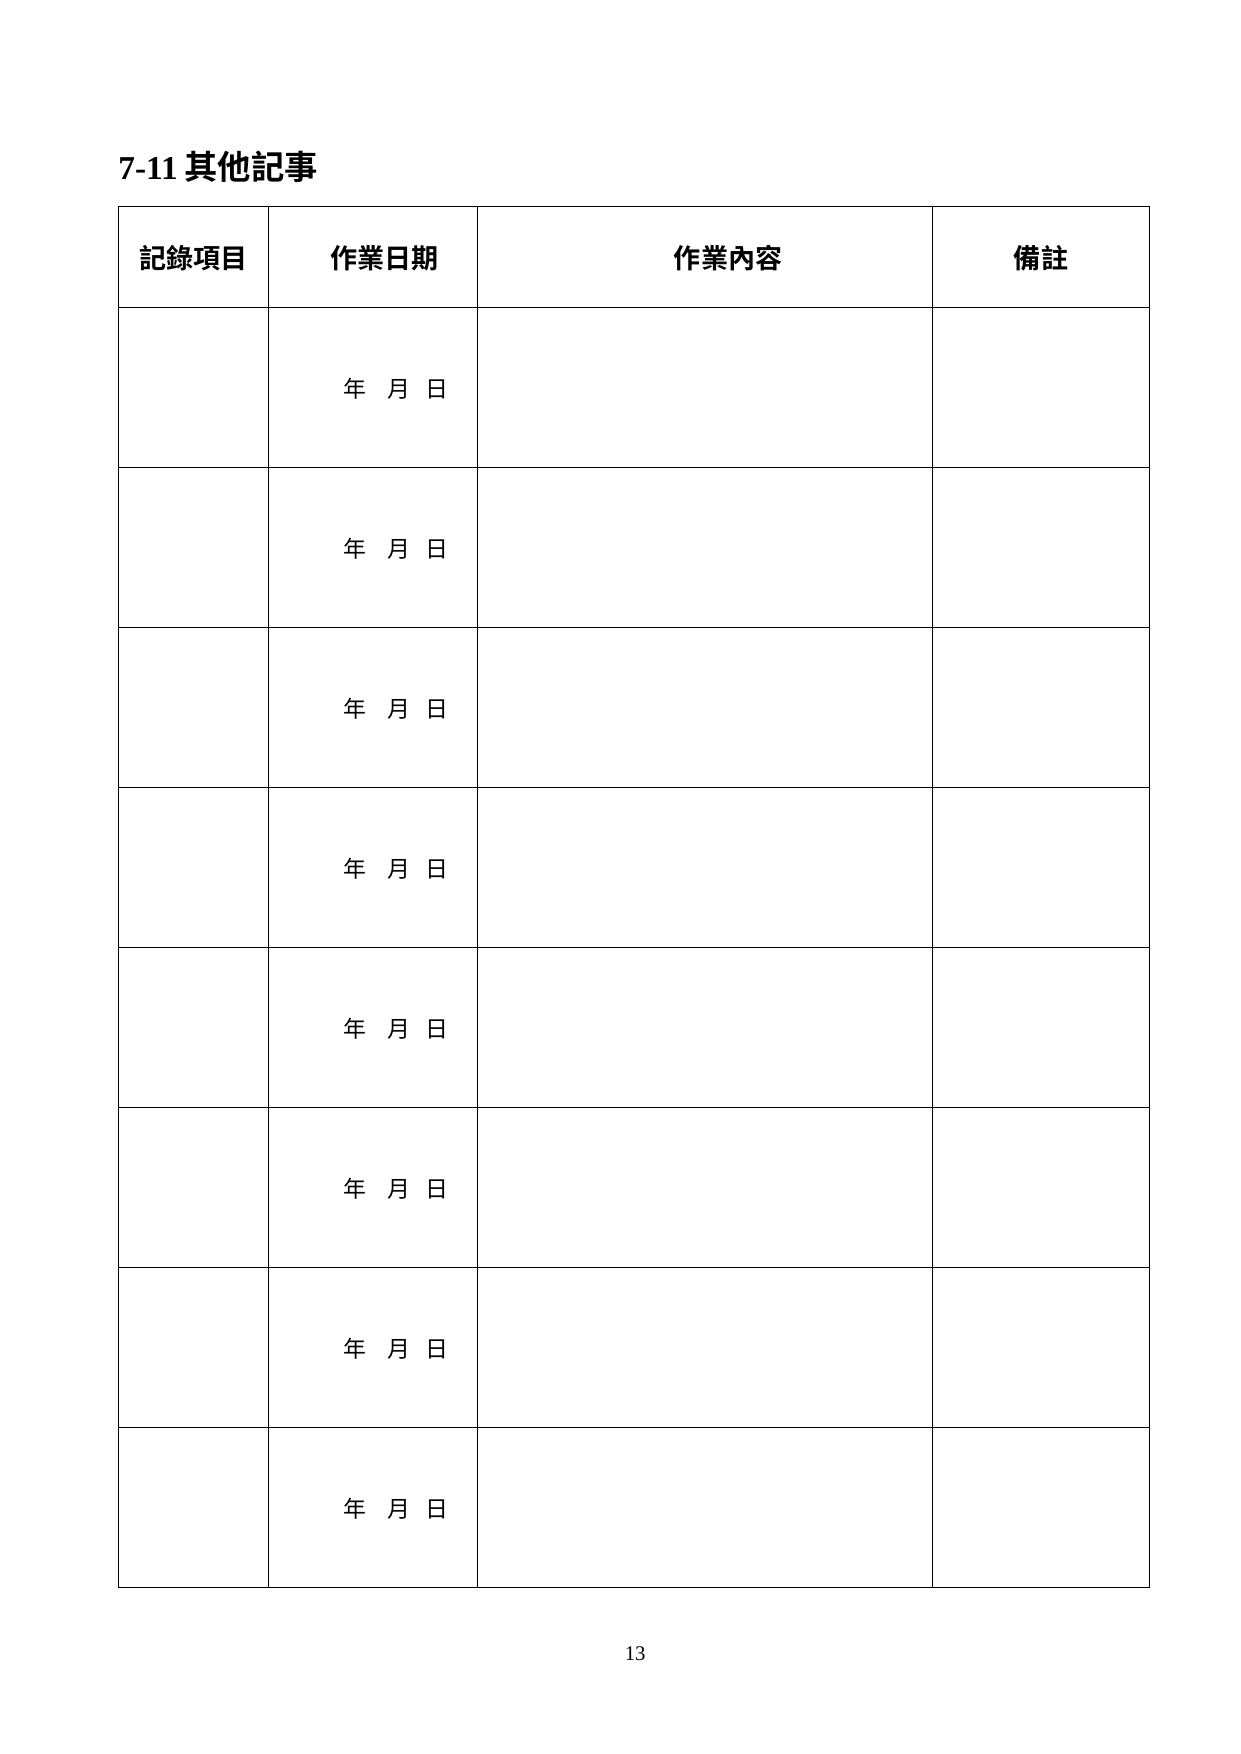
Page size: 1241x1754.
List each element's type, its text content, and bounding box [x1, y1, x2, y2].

table_cell [119, 1108, 268, 1267]
table_cell 年 月 日 [269, 628, 477, 787]
table_cell 年 月 日 [269, 948, 477, 1107]
table_cell [119, 1428, 268, 1587]
table_cell [933, 1428, 1149, 1587]
table_cell 年 月 日 [269, 308, 477, 467]
table_cell [119, 788, 268, 947]
table_cell [933, 468, 1149, 627]
table_cell 年 月 日 [269, 788, 477, 947]
table_header 作業內容 [478, 207, 932, 307]
text 7-11其他記事 [118, 146, 1152, 187]
table_cell 年 月 日 [269, 1268, 477, 1427]
table_cell [933, 1268, 1149, 1427]
table_cell 年 月 日 [269, 1428, 477, 1587]
table_cell [933, 948, 1149, 1107]
table_header 作業日期 [269, 207, 477, 307]
table_cell [478, 468, 932, 627]
table_cell [933, 628, 1149, 787]
table_cell [478, 1108, 932, 1267]
table_cell [933, 788, 1149, 947]
table_cell [478, 308, 932, 467]
table_cell [478, 628, 932, 787]
table_cell [119, 1268, 268, 1427]
table_cell [119, 308, 268, 467]
table_cell 年 月 日 [269, 468, 477, 627]
table_cell [478, 1268, 932, 1427]
table_cell [119, 948, 268, 1107]
table_cell [119, 468, 268, 627]
table_cell [933, 1108, 1149, 1267]
table_cell [119, 628, 268, 787]
table_cell [478, 788, 932, 947]
table_header 備註 [933, 207, 1149, 307]
table_cell 年 月 日 [269, 1108, 477, 1267]
table_cell [478, 948, 932, 1107]
table_cell [478, 1428, 932, 1587]
table_header 記錄項目 [119, 207, 268, 307]
table_cell [933, 308, 1149, 467]
